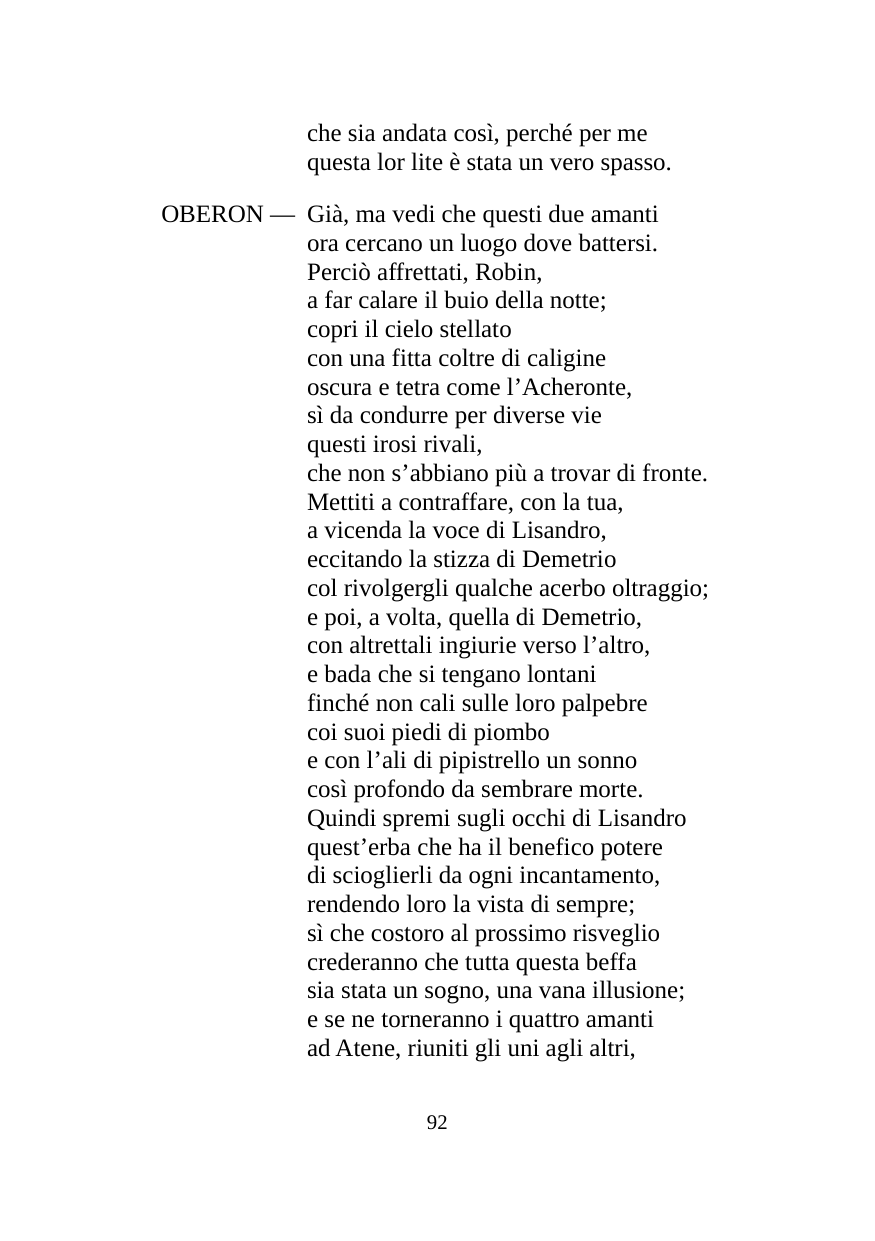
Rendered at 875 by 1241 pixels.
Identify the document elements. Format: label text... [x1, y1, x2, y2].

table_cell [106, 106, 301, 187]
table_cell che sia andata così, perché per me questa lor lite è stata un vero spasso. [301, 106, 768, 187]
table_cell Già, ma vedi che questi due amanti ora cercano un luogo dove battersi. Perciò affrettati, Robin, a far calare il buio della notte; copri il cielo stellato con una fitta coltre di caligine oscura e tetra come l’Acheronte, sì da condurre per diverse vie questi irosi rivali, che non s’abbiano più a trovar di fronte. Mettiti a contraffare, con la tua, a vicenda la voce di Lisandro, eccitando la stizza di Demetrio col rivolgergli qualche acerbo oltraggio; e poi, a volta, quella di Demetrio, con altrettali ingiurie verso l’altro, e bada che si tengano lontani finché non cali sulle loro palpebre coi suoi piedi di piombo e con l’ali di pipistrello un sonno così profondo da sembrare morte. Quindi spremi sugli occhi di Lisandro quest’erba che ha il benefico potere di scioglierli da ogni incantamento, rendendo loro la vista di sempre; sì che costoro al prossimo risveglio crederanno che tutta questa beffa sia stata un sogno, una vana illusione; e se ne torneranno i quattro amanti ad Atene, riuniti gli uni agli altri, [301, 187, 768, 1073]
table_cell OBERON — [106, 187, 301, 1073]
